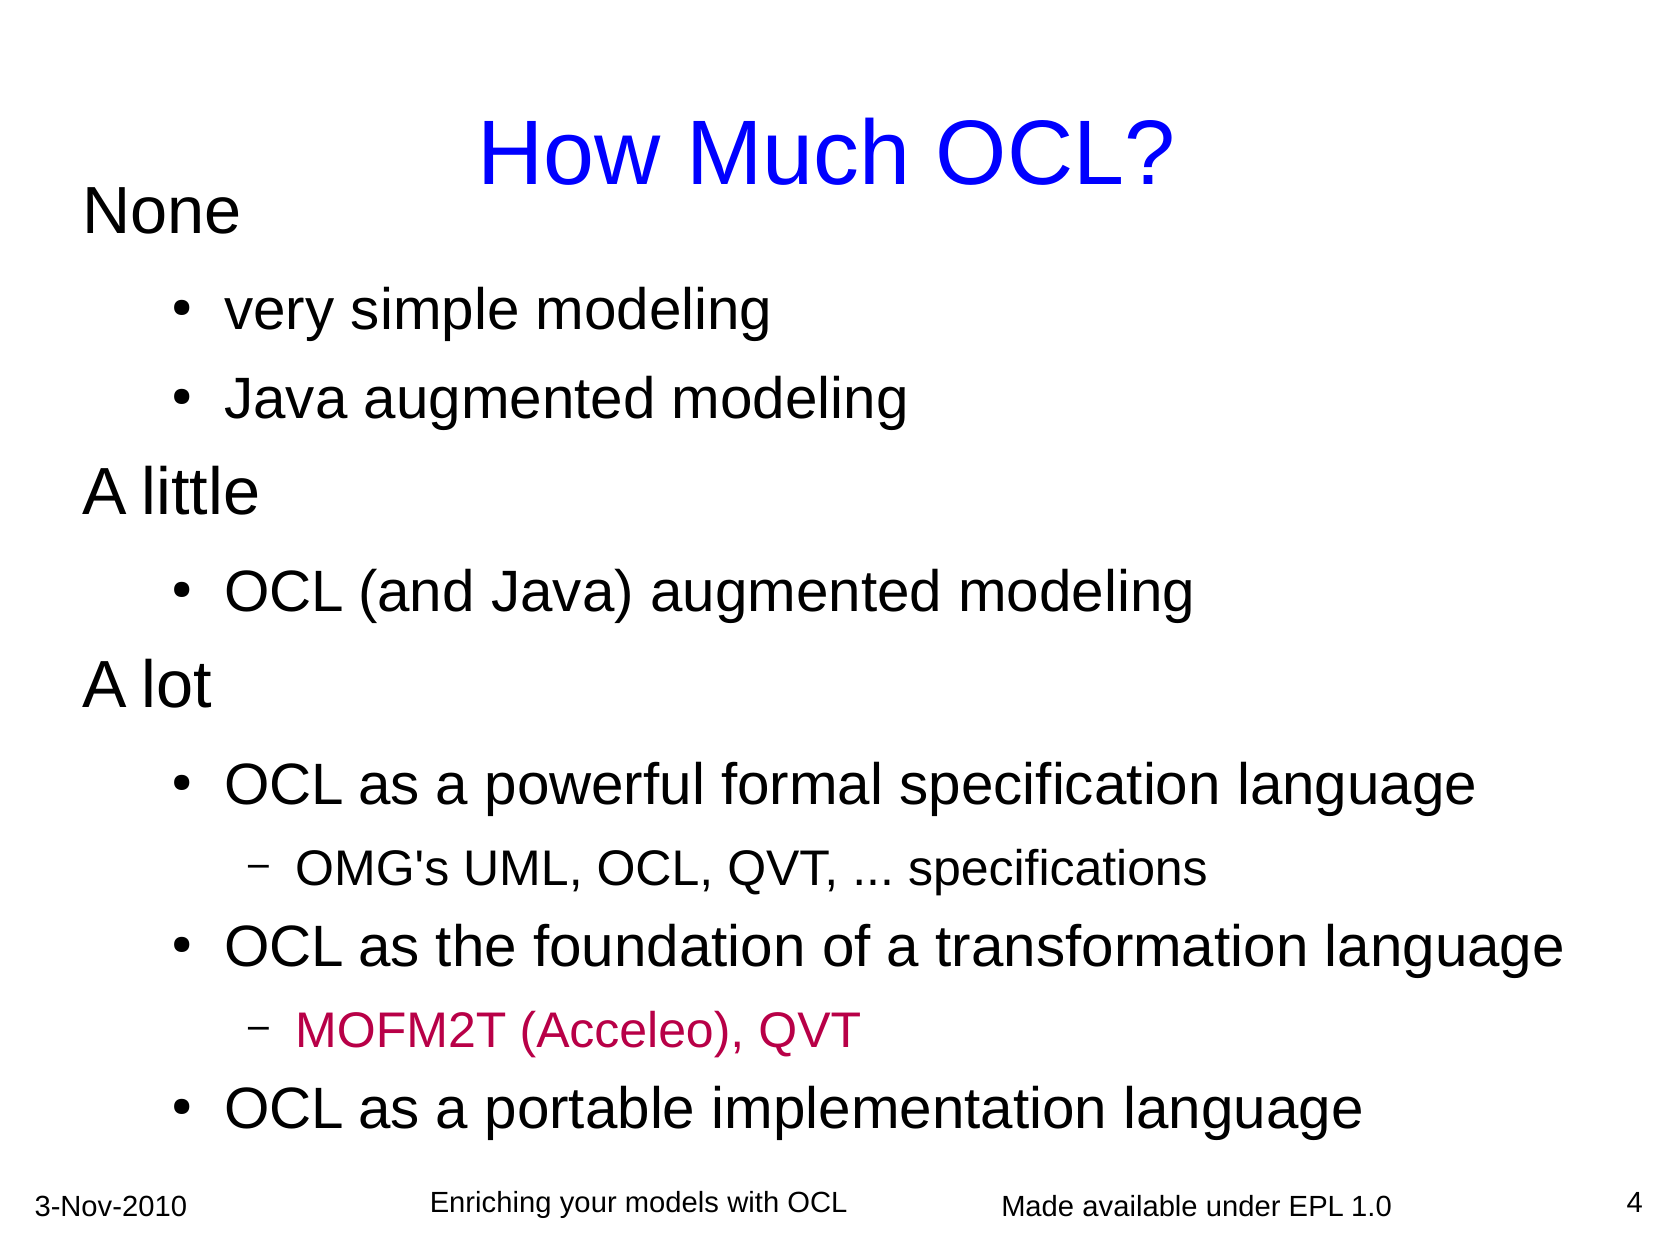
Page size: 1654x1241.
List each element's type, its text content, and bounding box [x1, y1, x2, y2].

title How Much OCL? [82, 49, 1571, 172]
list None very simple modeling Java augmented modeling A little OCL (and Java) augmented modeling A lot OCL as a powerful formal specification language OMG's UML, OCL, QVT, ... specifications OCL as the foundation of a transformation language MOFM2T (Acceleo), QVT OCL as a portable implementation language [82, 172, 1571, 1194]
